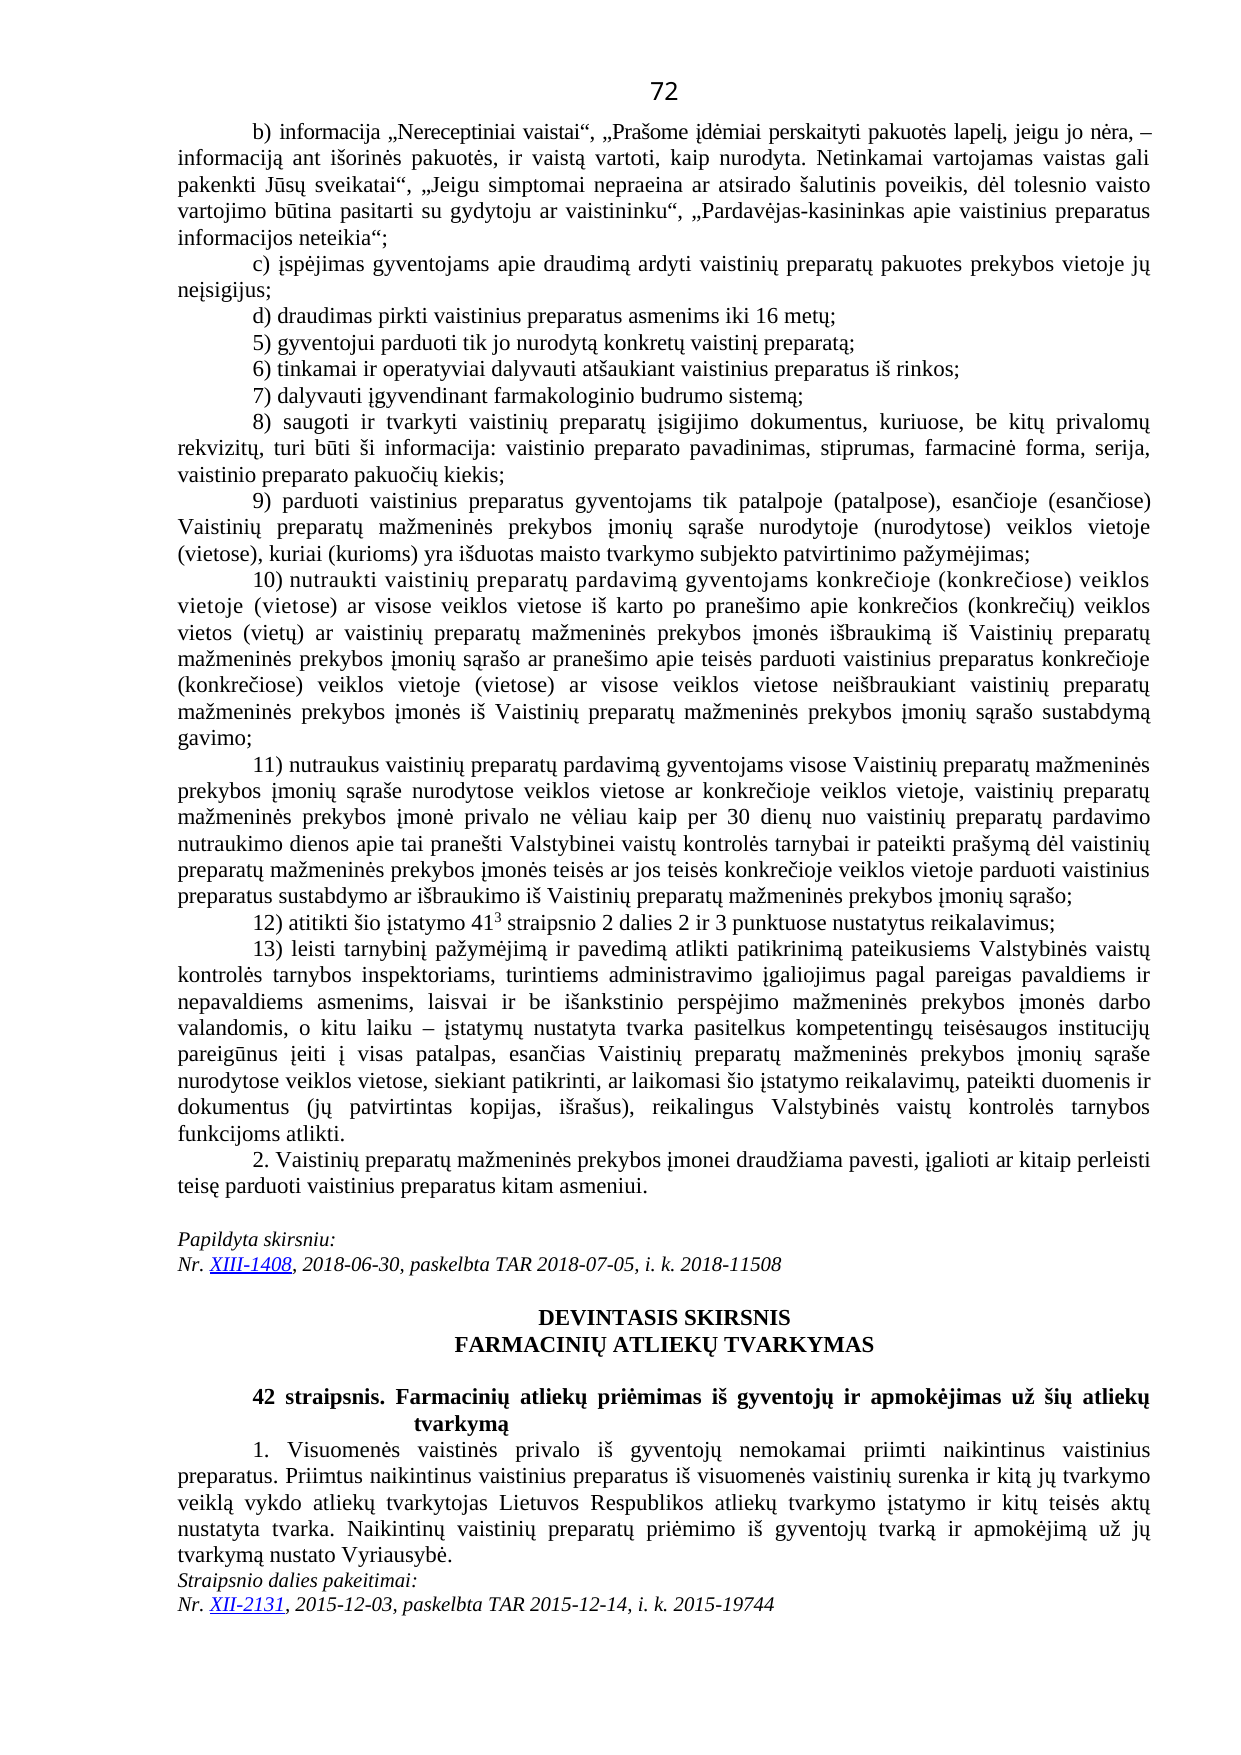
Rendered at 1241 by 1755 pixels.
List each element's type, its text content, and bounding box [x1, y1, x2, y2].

text 2. Vaistinių preparatų mažmeninės prekybos įmonei draudžiama pavesti, įgalioti ar kitaip perleisti teisę parduoti vaistinius preparatus kitam asmeniui. [177, 1146, 1152, 1199]
text 10) nutraukti vaistinių preparatų pardavimą gyventojams konkrečioje (konkrečiose) veiklos vietoje (vietose) ar visose veiklos vietose iš karto po pranešimo apie konkrečios (konkrečių) veiklos vietos (vietų) ar vaistinių preparatų mažmeninės prekybos įmonės išbraukimą iš Vaistinių preparatų mažmeninės prekybos įmonių sąrašo ar pranešimo apie teisės parduoti vaistinius preparatus konkrečioje (konkrečiose) veiklos vietoje (vietose) ar visose veiklos vietose neišbraukiant vaistinių preparatų mažmeninės prekybos įmonės iš Vaistinių preparatų mažmeninės prekybos įmonių sąrašo sustabdymą gavimo; [177, 566, 1152, 751]
text 42 straipsnis. Farmacinių atliekų priėmimas iš gyventojų ir apmokėjimas už šių atliekų tvarkymą [252, 1383, 1152, 1436]
text 11) nutraukus vaistinių preparatų pardavimą gyventojams visose Vaistinių preparatų mažmeninės prekybos įmonių sąraše nurodytose veiklos vietose ar konkrečioje veiklos vietoje, vaistinių preparatų mažmeninės prekybos įmonė privalo ne vėliau kaip per 30 dienų nuo vaistinių preparatų pardavimo nutraukimo dienos apie tai pranešti Valstybinei vaistų kontrolės tarnybai ir pateikti prašymą dėl vaistinių preparatų mažmeninės prekybos įmonės teisės ar jos teisės konkrečioje veiklos vietoje parduoti vaistinius preparatus sustabdymo ar išbraukimo iš Vaistinių preparatų mažmeninės prekybos įmonių sąrašo; [177, 751, 1152, 909]
text c) įspėjimas gyventojams apie draudimą ardyti vaistinių preparatų pakuotes prekybos vietoje jų neįsigijus; [177, 250, 1152, 303]
text Straipsnio dalies pakeitimai: [177, 1568, 1152, 1592]
text Nr. XIII-1408, 2018-06-30, paskelbta TAR 2018-07-05, i. k. 2018-11508 [177, 1251, 1152, 1276]
text DEVINTASIS skIRSNIS [177, 1304, 1152, 1331]
text 12) atitikti šio įstatymo 413 straipsnio 2 dalies 2 ir 3 punktuose nustatytus reikalavimus; [177, 909, 1152, 935]
text 6) tinkamai ir operatyviai dalyvauti atšaukiant vaistinius preparatus iš rinkos; [177, 355, 1152, 382]
text b) informacija „Nereceptiniai vaistai“, „Prašome įdėmiai perskaityti pakuotės lapelį, jeigu jo nėra, – informaciją ant išorinės pakuotės, ir vaistą vartoti, kaip nurodyta. Netinkamai vartojamas vaistas gali pakenkti Jūsų sveikatai“, „Jeigu simptomai nepraeina ar atsirado šalutinis poveikis, dėl tolesnio vaisto vartojimo būtina pasitarti su gydytoju ar vaistininku“, „Pardavėjas-kasininkas apie vaistinius preparatus informacijos neteikia“; [177, 118, 1152, 250]
text d) draudimas pirkti vaistinius preparatus asmenims iki 16 metų; [177, 303, 1152, 329]
text 13) leisti tarnybinį pažymėjimą ir pavedimą atlikti patikrinimą pateikusiems Valstybinės vaistų kontrolės tarnybos inspektoriams, turintiems administravimo įgaliojimus pagal pareigas pavaldiems ir nepavaldiems asmenims, laisvai ir be išankstinio perspėjimo mažmeninės prekybos įmonės darbo valandomis, o kitu laiku – įstatymų nustatyta tvarka pasitelkus kompetentingų teisėsaugos institucijų pareigūnus įeiti į visas patalpas, esančias Vaistinių preparatų mažmeninės prekybos įmonių sąraše nurodytose veiklos vietose, siekiant patikrinti, ar laikomasi šio įstatymo reikalavimų, pateikti duomenis ir dokumentus (jų patvirtintas kopijas, išrašus), reikalingus Valstybinės vaistų kontrolės tarnybos funkcijoms atlikti. [177, 935, 1152, 1146]
text Papildyta skirsniu: [177, 1227, 1152, 1251]
text 7) dalyvauti įgyvendinant farmakologinio budrumo sistemą; [177, 382, 1152, 408]
text 1. Visuomenės vaistinės privalo iš gyventojų nemokamai priimti naikintinus vaistinius preparatus. Priimtus naikintinus vaistinius preparatus iš visuomenės vaistinių surenka ir kitą jų tvarkymo veiklą vykdo atliekų tvarkytojas Lietuvos Respublikos atliekų tvarkymo įstatymo ir kitų teisės aktų nustatyta tvarka. Naikintinų vaistinių preparatų priėmimo iš gyventojų tvarką ir apmokėjimą už jų tvarkymą nustato Vyriausybė. [177, 1436, 1152, 1568]
text farmacinių atliekų tvarkymAS [177, 1331, 1152, 1357]
text 9) parduoti vaistinius preparatus gyventojams tik patalpoje (patalpose), esančioje (esančiose) Vaistinių preparatų mažmeninės prekybos įmonių sąraše nurodytoje (nurodytose) veiklos vietoje (vietose), kuriai (kurioms) yra išduotas maisto tvarkymo subjekto patvirtinimo pažymėjimas; [177, 487, 1152, 566]
text 5) gyventojui parduoti tik jo nurodytą konkretų vaistinį preparatą; [177, 329, 1152, 355]
text 8) saugoti ir tvarkyti vaistinių preparatų įsigijimo dokumentus, kuriuose, be kitų privalomų rekvizitų, turi būti ši informacija: vaistinio preparato pavadinimas, stiprumas, farmacinė forma, serija, vaistinio preparato pakuočių kiekis; [177, 408, 1152, 487]
text Nr. XII-2131, 2015-12-03, paskelbta TAR 2015-12-14, i. k. 2015-19744 [177, 1592, 1152, 1616]
